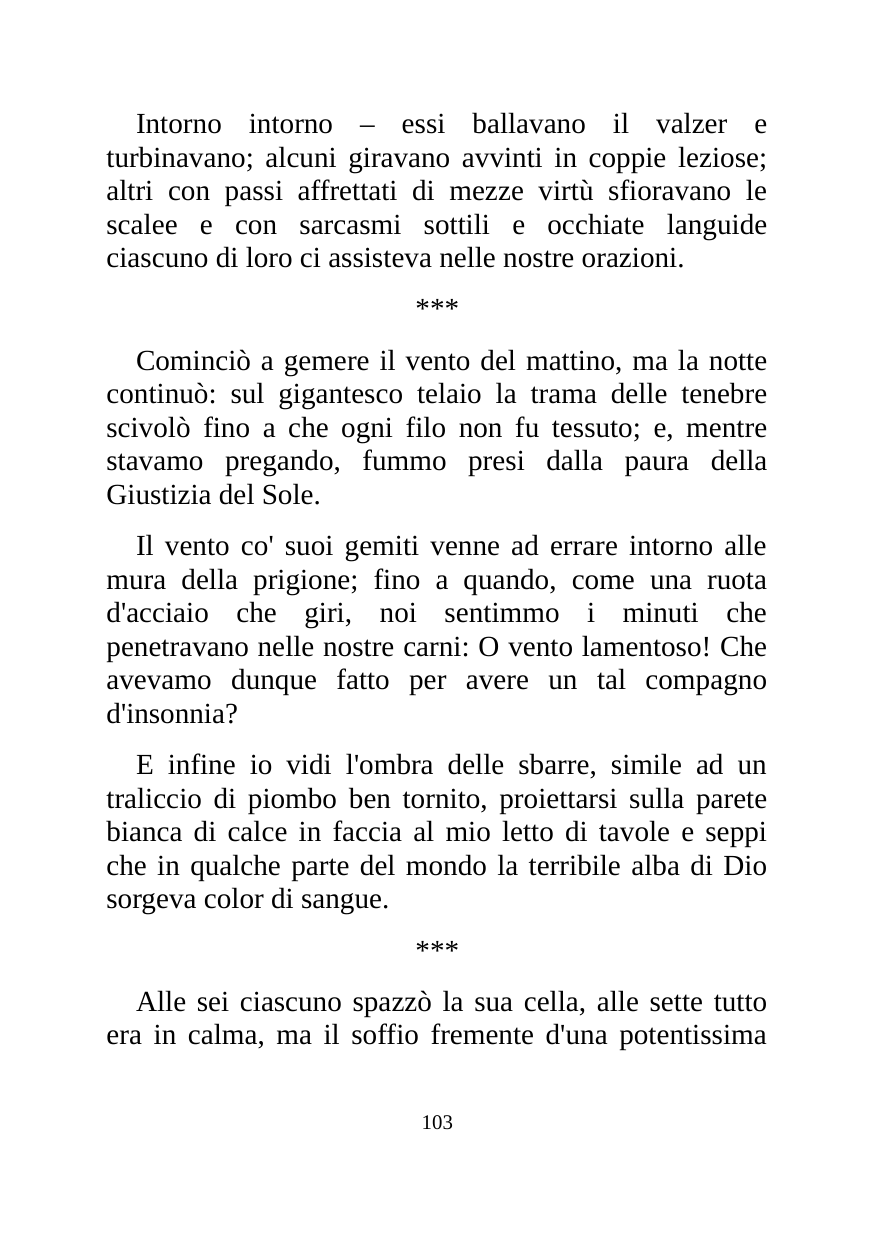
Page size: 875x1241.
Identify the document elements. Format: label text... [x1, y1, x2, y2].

text Cominciò a gemere il vento del mattino, ma la notte continuò: sul gigantesco telaio la trama delle tenebre scivolò fino a che ogni filo non fu tessuto; e, mentre stavamo pregando, fummo presi dalla paura della Giustizia del Sole. [106, 343, 768, 511]
text Intorno intorno – essi ballavano il valzer e turbinavano; alcuni giravano avvinti in coppie leziose; altri con passi affrettati di mezze virtù sfioravano le scalee e con sarcasmi sottili e occhiate languide ciascuno di loro ci assisteva nelle nostre orazioni. [106, 106, 768, 274]
text Il vento co' suoi gemiti venne ad errare intorno alle mura della prigione; fino a quando, come una ruota d'acciaio che giri, noi sentimmo i minuti che penetravano nelle nostre carni: O vento lamentoso! Che avevamo dunque fatto per avere un tal compagno d'insonnia? [106, 528, 768, 729]
text Alle sei ciascuno spazzò la sua cella, alle sette tutto era in calma, ma il soffio fremente d'una potentissima [106, 984, 768, 1051]
text *** [106, 292, 768, 325]
text *** [106, 933, 768, 966]
text E infine io vidi l'ombra delle sbarre, simile ad un traliccio di piombo ben tornito, proiettarsi sulla parete bianca di calce in faccia al mio letto di tavole e seppi che in qualche parte del mondo la terribile alba di Dio sorgeva color di sangue. [106, 747, 768, 915]
